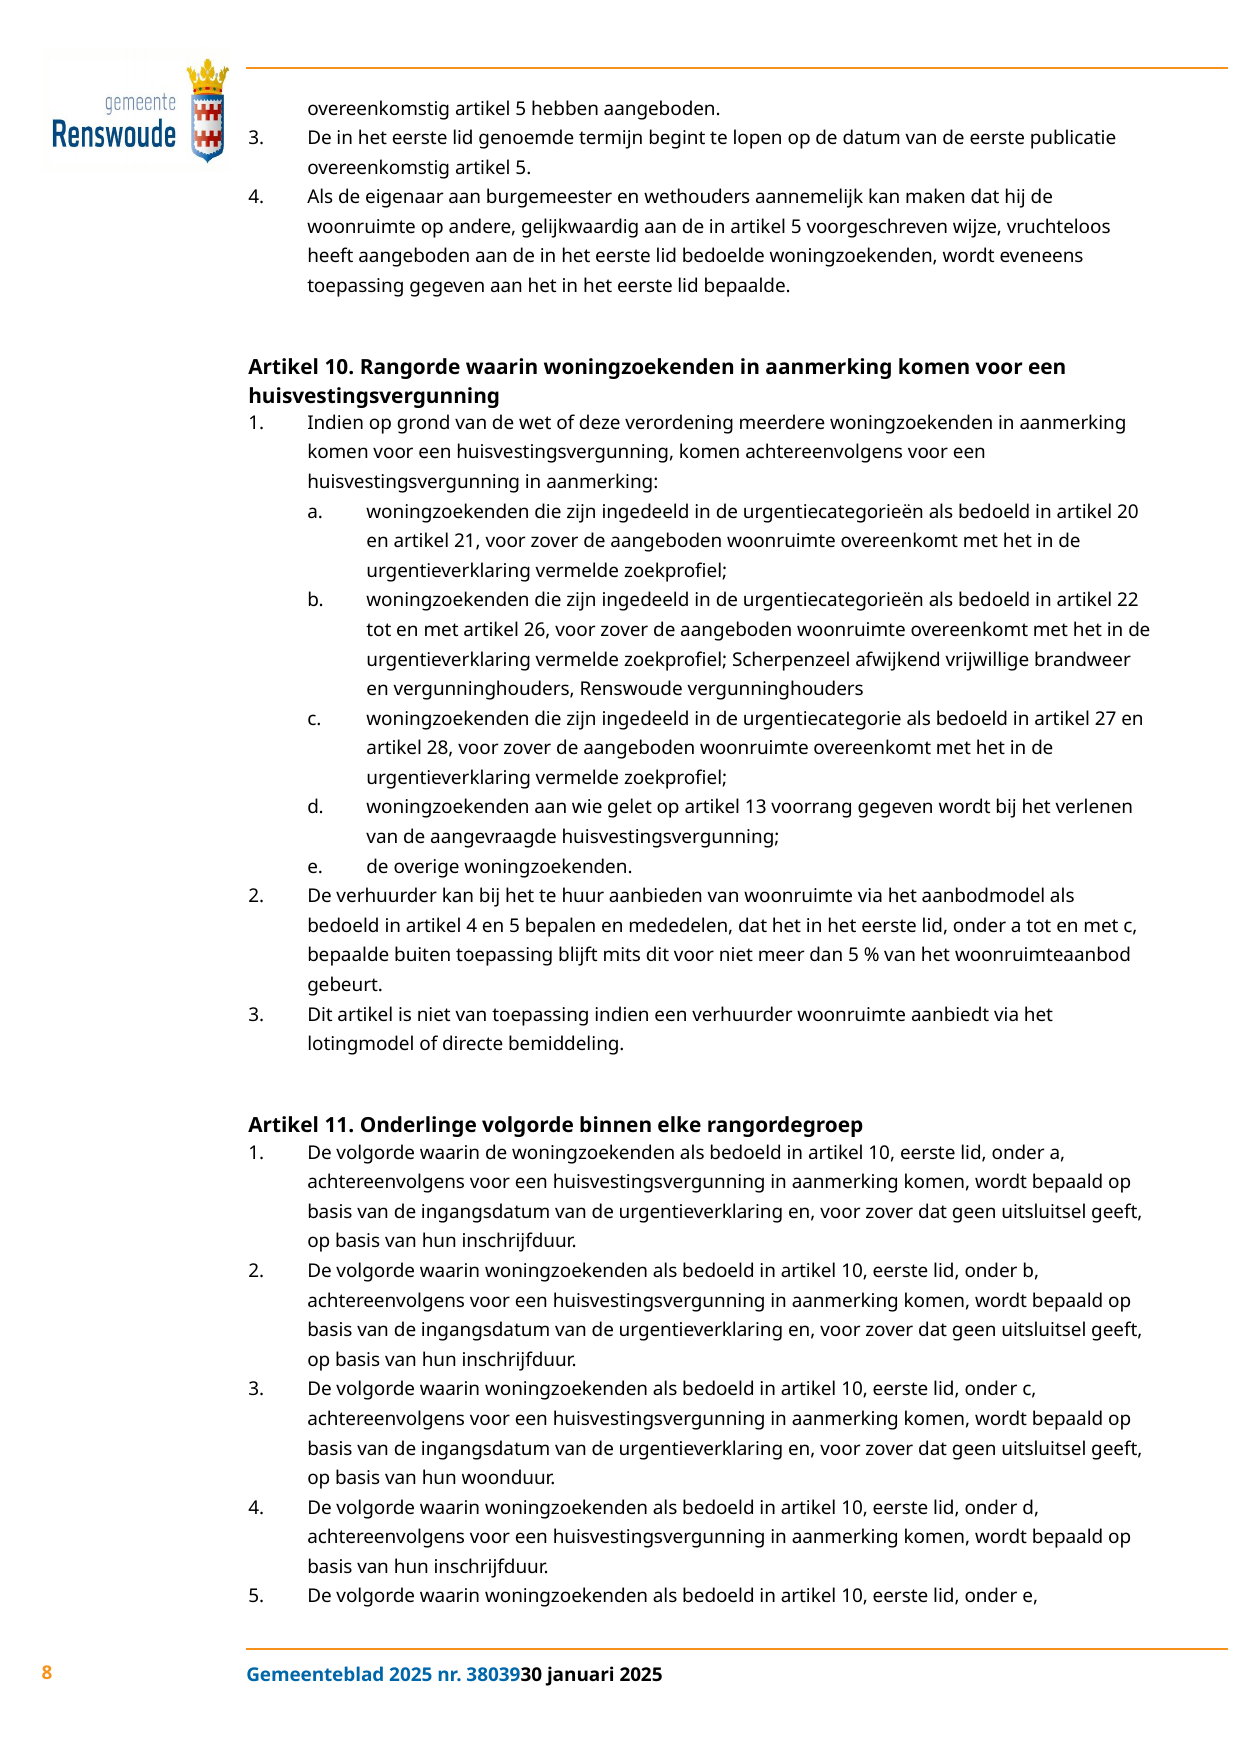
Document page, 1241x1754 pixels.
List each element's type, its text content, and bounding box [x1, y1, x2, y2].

list De volgorde waarin de woningzoekenden als bedoeld in artikel 10, eerste lid, onder a, achtereenvolgens voor een huisvestingsvergunning in aanmerking komen, wordt bepaald op basis van de ingangsdatum van de urgentieverklaring en, voor zover dat geen uitsluitsel geeft, op basis van hun inschrijfduur. [248, 1139, 1152, 1253]
text Artikel 10. Rangorde waarin woningzoekenden in aanmerking komen voor een huisvestingsvergunning [248, 352, 1152, 409]
picture [41, 47, 231, 172]
list De in het eerste lid genoemde termijn begint te lopen op de datum van de eerste publicatie overeenkomstig artikel 5. [248, 124, 1152, 180]
list woningzoekenden aan wie gelet op artikel 13 voorrang gegeven wordt bij het verlenen van de aangevraagde huisvestingsvergunning; [307, 794, 1152, 849]
text Artikel 11. Onderlinge volgorde binnen elke rangordegroep [248, 1110, 1152, 1139]
list De volgorde waarin woningzoekenden als bedoeld in artikel 10, eerste lid, onder c, achtereenvolgens voor een huisvestingsvergunning in aanmerking komen, wordt bepaald op basis van de ingangsdatum van de urgentieverklaring en, voor zover dat geen uitsluitsel geeft, op basis van hun woonduur. [248, 1376, 1152, 1490]
list woningzoekenden die zijn ingedeeld in de urgentiecategorieën als bedoeld in artikel 22 tot en met artikel 26, voor zover de aangeboden woonruimte overeenkomt met het in de urgentieverklaring vermelde zoekprofiel; Scherpenzeel afwijkend vrijwillige brandweer en vergunninghouders, Renswoude vergunninghouders [307, 587, 1152, 701]
list Dit artikel is niet van toepassing indien een verhuurder woonruimte aanbiedt via het lotingmodel of directe bemiddeling. [248, 1001, 1152, 1056]
list overeenkomstig artikel 5 hebben aangeboden. [248, 95, 1152, 121]
list woningzoekenden die zijn ingedeeld in de urgentiecategorie als bedoeld in artikel 27 en artikel 28, voor zover de aangeboden woonruimte overeenkomt met het in de urgentieverklaring vermelde zoekprofiel; [307, 705, 1152, 790]
list Als de eigenaar aan burgemeester en wethouders aannemelijk kan maken dat hij de woonruimte op andere, gelijkwaardig aan de in artikel 5 voorgeschreven wijze, vruchteloos heeft aangeboden aan de in het eerste lid bedoelde woningzoekenden, wordt eveneens toepassing gegeven aan het in het eerste lid bepaalde. [248, 183, 1152, 298]
list Indien op grond van de wet of deze verordening meerdere woningzoekenden in aanmerking komen voor een huisvestingsvergunning, komen achtereenvolgens voor een huisvestingsvergunning in aanmerking: [248, 409, 1152, 494]
list De volgorde waarin woningzoekenden als bedoeld in artikel 10, eerste lid, onder b, achtereenvolgens voor een huisvestingsvergunning in aanmerking komen, wordt bepaald op basis van de ingangsdatum van de urgentieverklaring en, voor zover dat geen uitsluitsel geeft, op basis van hun inschrijfduur. [248, 1257, 1152, 1372]
list De volgorde waarin woningzoekenden als bedoeld in artikel 10, eerste lid, onder d, achtereenvolgens voor een huisvestingsvergunning in aanmerking komen, wordt bepaald op basis van hun inschrijfduur. [248, 1494, 1152, 1579]
list De verhuurder kan bij het te huur aanbieden van woonruimte via het aanbodmodel als bedoeld in artikel 4 en 5 bepalen en mededelen, dat het in het eerste lid, onder a tot en met c, bepaalde buiten toepassing blijft mits dit voor niet meer dan 5 % van het woonruimteaanbod gebeurt. [248, 882, 1152, 997]
list de overige woningzoekenden. [307, 853, 1152, 879]
list woningzoekenden die zijn ingedeeld in de urgentiecategorieën als bedoeld in artikel 20 en artikel 21, voor zover de aangeboden woonruimte overeenkomt met het in de urgentieverklaring vermelde zoekprofiel; [307, 498, 1152, 583]
list De volgorde waarin woningzoekenden als bedoeld in artikel 10, eerste lid, onder e, [248, 1583, 1152, 1608]
